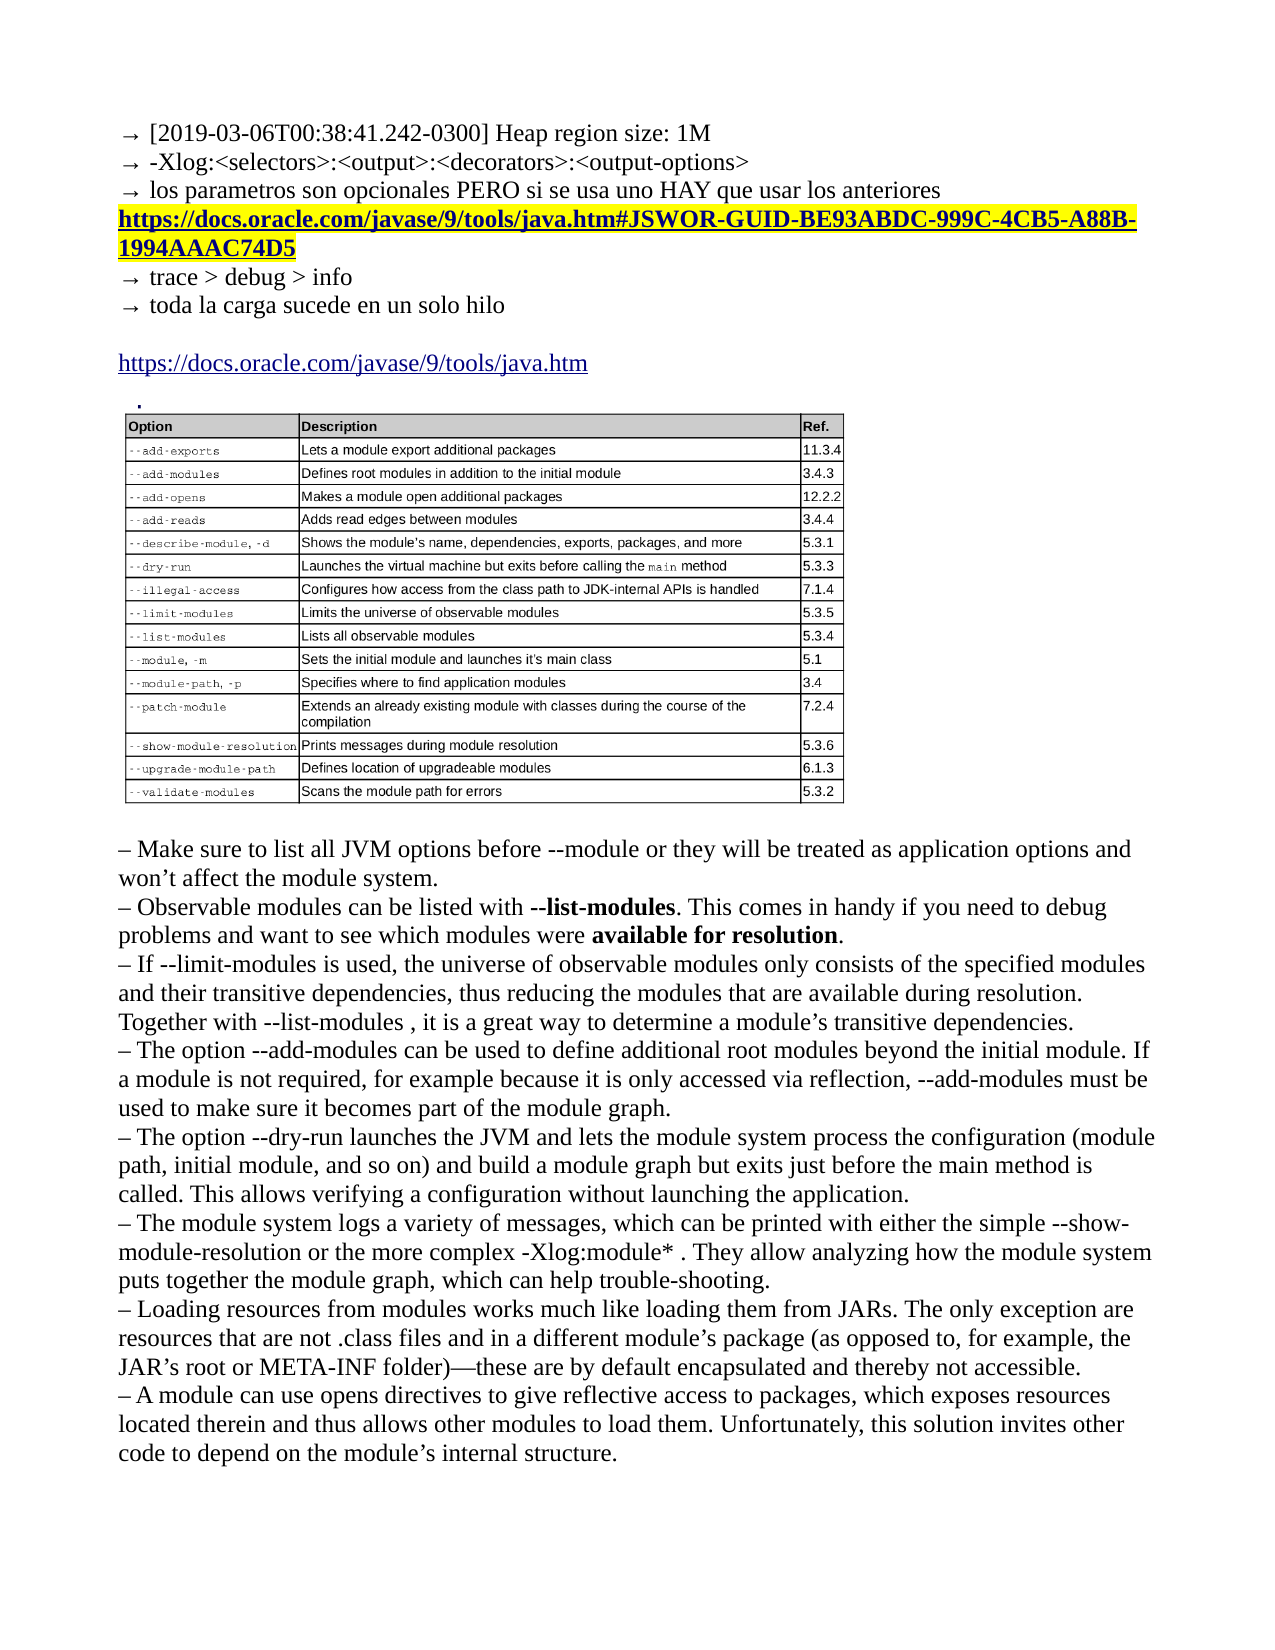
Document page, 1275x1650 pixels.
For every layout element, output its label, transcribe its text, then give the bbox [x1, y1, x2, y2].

text – The option --add-modules can be used to define additional root modules beyond the initial module. If a module is not required, for example because it is only accessed via reflection, --add-modules must be used to make sure it becomes part of the module graph. [118, 1035, 1157, 1122]
picture [118, 405, 847, 806]
text → [2019-03-06T00:38:41.242-0300] Heap region size: 1M [118, 118, 1157, 147]
text → los parametros son opcionales PERO si se usa uno HAY que usar los anteriores [118, 176, 1157, 204]
text – A module can use opens directives to give reflective access to packages, which exposes resources located therein and thus allows other modules to load them. Unfortunately, this solution invites other code to depend on the module’s internal structure. [118, 1380, 1157, 1467]
text – If --limit-modules is used, the universe of observable modules only consists of the specified modules and their transitive dependencies, thus reducing the modules that are available during resolution. Together with --list-modules , it is a great way to determine a module’s transitive dependencies. [118, 949, 1157, 1035]
text → trace > debug > info [118, 262, 1157, 291]
text – The module system logs a variety of messages, which can be printed with either the simple --show-module-resolution or the more complex -Xlog:module* . They allow analyzing how the module system puts together the module graph, which can help trouble-shooting. [118, 1208, 1157, 1294]
text https://docs.oracle.com/javase/9/tools/java.htm#JSWOR-GUID-BE93ABDC-999C-4CB5-A88B-1994AAAC74D5 [118, 204, 1157, 262]
text https://docs.oracle.com/javase/9/tools/java.htm [118, 348, 1157, 377]
text – The option --dry-run launches the JVM and lets the module system process the configuration (module path, initial module, and so on) and build a module graph but exits just before the main method is called. This allows verifying a configuration without launching the application. [118, 1122, 1157, 1208]
text – Observable modules can be listed with --list-modules. This comes in handy if you need to debug problems and want to see which modules were available for resolution. [118, 892, 1157, 949]
text – Make sure to list all JVM options before --module or they will be treated as application options and won’t affect the module system. [118, 834, 1157, 892]
text → toda la carga sucede en un solo hilo [118, 291, 1157, 319]
text → -Xlog:<selectors>:<output>:<decorators>:<output-options> [118, 147, 1157, 176]
text – Loading resources from modules works much like loading them from JARs. The only exception are resources that are not .class files and in a different module’s package (as opposed to, for example, the JAR’s root or META-INF folder)—these are by default encapsulated and thereby not accessible. [118, 1294, 1157, 1380]
